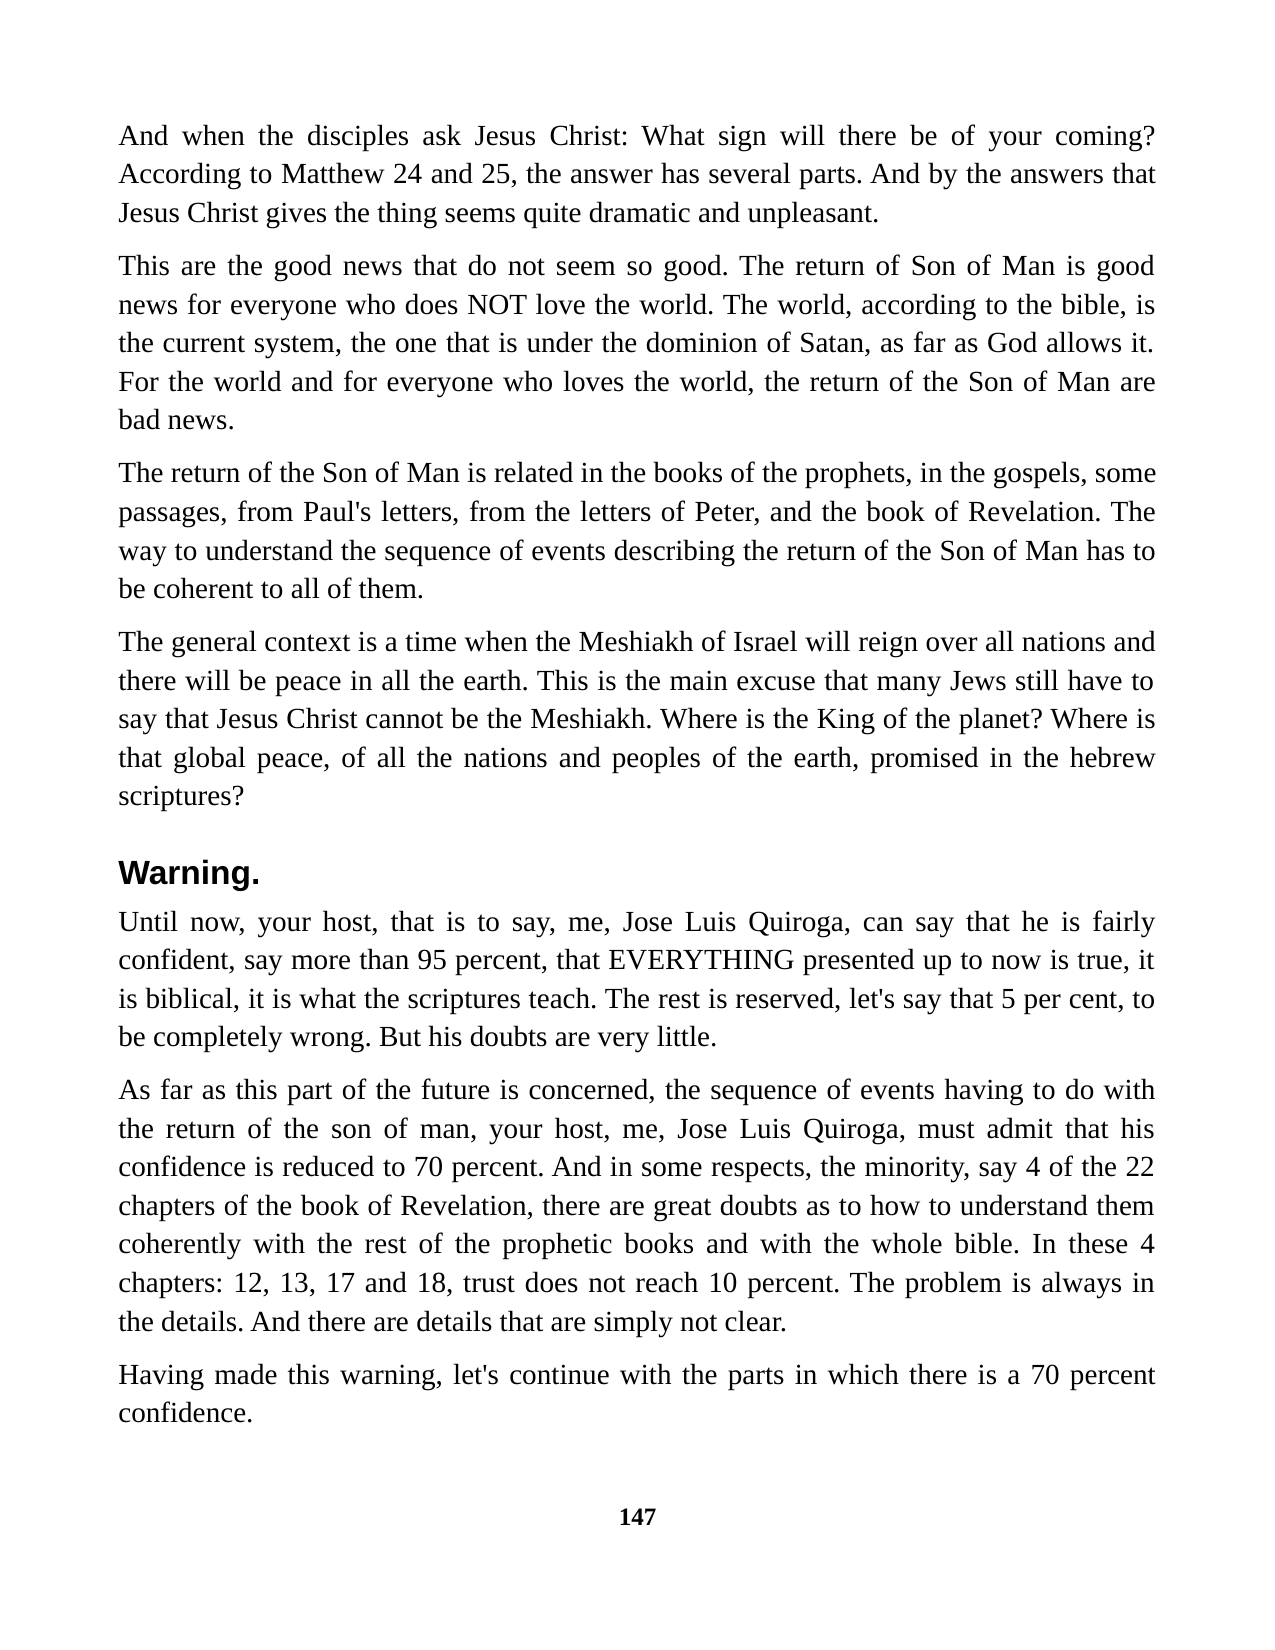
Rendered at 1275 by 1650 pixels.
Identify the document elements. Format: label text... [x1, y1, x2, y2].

text Having made this warning, let's continue with the parts in which there is a 70 percent confidence. [118, 1357, 1157, 1429]
text The return of the Son of Man is related in the books of the prophets, in the gospels, some passages, from Paul's letters, from the letters of Peter, and the book of Revelation. The way to understand the sequence of events describing the return of the Son of Man has to be coherent to all of them. [118, 456, 1157, 605]
text The general context is a time when the Meshiakh of Israel will reign over all nations and there will be peace in all the earth. This is the main excuse that many Jews still have to say that Jesus Christ cannot be the Meshiakh. Where is the King of the planet? Where is that global peace, of all the nations and peoples of the earth, promised in the hebrew scriptures? [118, 624, 1157, 812]
text As far as this part of the future is concerned, the sequence of events having to do with the return of the son of man, your host, me, Jose Luis Quiroga, must admit that his confidence is reduced to 70 percent. And in some respects, the minority, say 4 of the 22 chapters of the book of Revelation, there are great doubts as to how to understand them coherently with the rest of the prophetic books and with the whole bible. In these 4 chapters: 12, 13, 17 and 18, trust does not reach 10 percent. The problem is always in the details. And there are details that are simply not clear. [118, 1072, 1157, 1337]
subtitle Warning. [118, 852, 1157, 891]
text This are the good news that do not seem so good. The return of Son of Man is good news for everyone who does NOT love the world. The world, according to the bible, is the current system, the one that is under the dominion of Satan, as far as God allows it. For the world and for everyone who loves the world, the return of the Son of Man are bad news. [118, 248, 1157, 436]
text Until now, your host, that is to say, me, Jose Luis Quiroga, can say that he is fairly confident, say more than 95 percent, that EVERYTHING presented up to now is true, it is biblical, it is what the scriptures teach. The rest is reserved, let's say that 5 per cent, to be completely wrong. But his doubts are very little. [118, 904, 1157, 1053]
text And when the disciples ask Jesus Christ: What sign will there be of your coming? According to Matthew 24 and 25, the answer has several parts. And by the answers that Jesus Christ gives the thing seems quite dramatic and unpleasant. [118, 118, 1157, 229]
